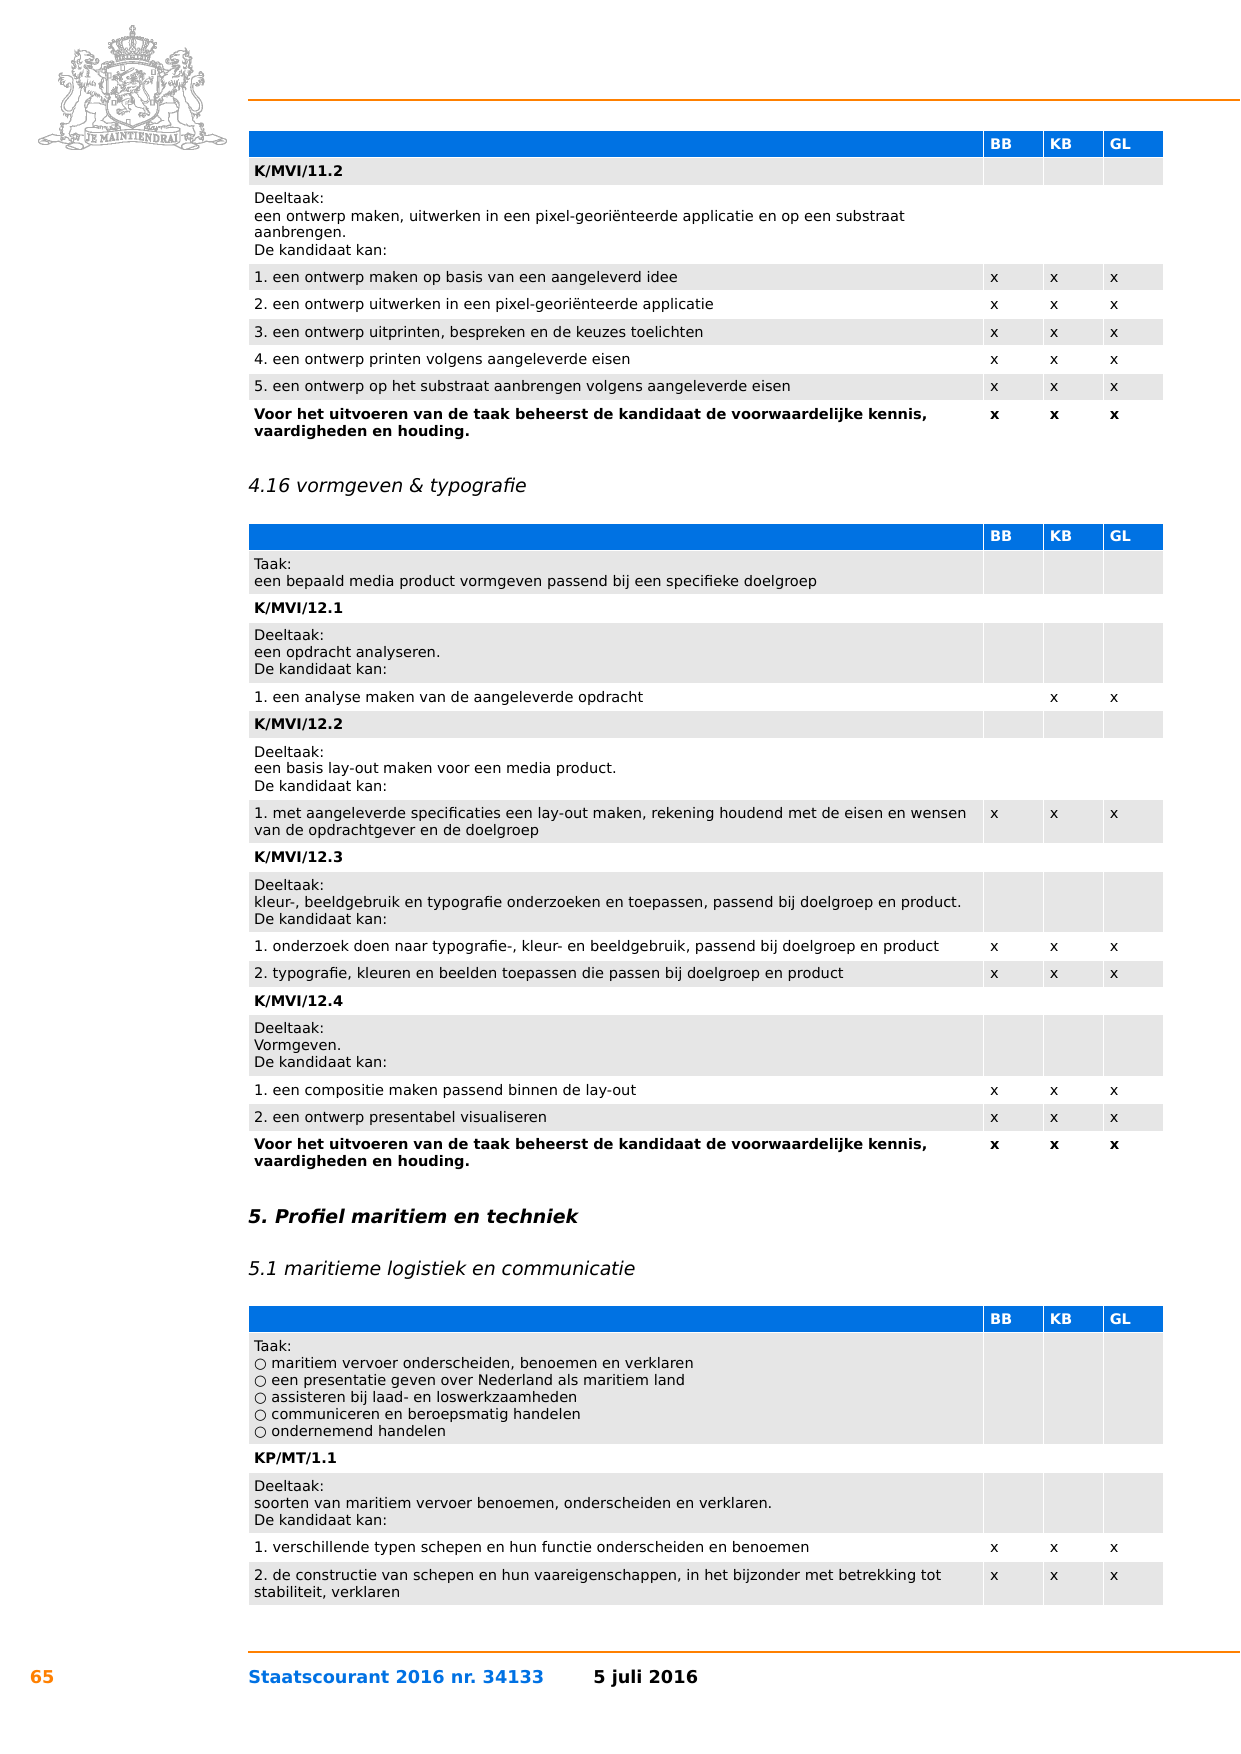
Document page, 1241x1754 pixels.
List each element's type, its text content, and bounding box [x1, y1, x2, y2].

table_cell [1044, 845, 1103, 871]
table_cell x [984, 1077, 1043, 1103]
table_cell [984, 845, 1043, 871]
table_cell x [984, 374, 1043, 400]
table_cell 1. verschillende typen schepen en hun functie onderscheiden en benoemen [249, 1534, 983, 1561]
table_cell [1104, 158, 1163, 185]
table_header KB [1044, 1306, 1103, 1332]
table_cell [1104, 595, 1163, 622]
table_cell x [984, 1104, 1043, 1131]
table_cell x [1044, 346, 1103, 373]
table_cell [1104, 739, 1163, 799]
table_cell KP/MT/1.1 [249, 1446, 983, 1472]
table_header BB [984, 524, 1043, 550]
table_header GL [1104, 131, 1163, 157]
table_cell [984, 988, 1043, 1014]
table_cell 1. een compositie maken passend binnen de lay-out [249, 1077, 983, 1103]
table_cell x [1104, 291, 1163, 318]
table_cell [1044, 1446, 1103, 1472]
table_cell [1104, 1015, 1163, 1076]
table_cell [984, 711, 1043, 738]
table_cell Deeltaak: Vormgeven. De kandidaat kan: [249, 1015, 983, 1076]
table_cell x [1104, 374, 1163, 400]
table_cell K/MVI/12.2 [249, 711, 983, 738]
table_cell x [1104, 684, 1163, 710]
table_cell [1044, 872, 1103, 932]
table_cell x [1044, 1132, 1103, 1175]
table_cell x [1104, 800, 1163, 843]
table_cell Deeltaak: een basis lay-out maken voor een media product. De kandidaat kan: [249, 739, 983, 799]
table_cell 1. een ontwerp maken op basis van een aangeleverd idee [249, 264, 983, 290]
table_header BB [984, 131, 1043, 157]
table_cell [1104, 711, 1163, 738]
table_cell K/MVI/12.1 [249, 595, 983, 622]
table_cell x [1104, 1132, 1163, 1175]
table_cell x [1044, 961, 1103, 987]
table_cell [1044, 1015, 1103, 1076]
table_header KB [1044, 524, 1103, 550]
table_cell x [984, 800, 1043, 843]
table_cell [1044, 988, 1103, 1014]
table_header BB [984, 1306, 1043, 1332]
table_cell [1104, 1333, 1163, 1444]
subtitle 5. Profiel maritiem en techniek [248, 1206, 1163, 1228]
table_header [249, 131, 983, 157]
table_cell [1044, 1473, 1103, 1533]
table_cell x [1044, 291, 1103, 318]
table_cell Deeltaak: soorten van maritiem vervoer benoemen, onderscheiden en verklaren. De kandidaat kan: [249, 1473, 983, 1533]
table_cell x [1104, 933, 1163, 959]
table_cell x [1044, 264, 1103, 290]
table_cell Taak: een bepaald media product vormgeven passend bij een specifieke doelgroep [249, 551, 983, 594]
table_cell x [1104, 1534, 1163, 1561]
table_cell x [1044, 933, 1103, 959]
table_cell 4. een ontwerp printen volgens aangeleverde eisen [249, 346, 983, 373]
table_cell 2. een ontwerp presentabel visualiseren [249, 1104, 983, 1131]
table_cell x [1104, 1562, 1163, 1605]
table_cell x [984, 401, 1043, 444]
table_header KB [1044, 131, 1103, 157]
table_cell [984, 1446, 1043, 1472]
table_cell K/MVI/12.4 [249, 988, 983, 1014]
table_cell x [1044, 800, 1103, 843]
table_cell [1044, 711, 1103, 738]
subtitle 5.1 maritieme logistiek en communicatie [248, 1258, 1163, 1280]
table_cell [1104, 186, 1163, 263]
table_cell x [984, 319, 1043, 345]
table_cell x [1104, 264, 1163, 290]
table_cell K/MVI/12.3 [249, 845, 983, 871]
table_cell x [1104, 401, 1163, 444]
table_cell 1. met aangeleverde specificaties een lay-out maken, rekening houdend met de eisen en wensen van de opdrachtgever en de doelgroep [249, 800, 983, 843]
table_cell [1044, 1333, 1103, 1444]
table_cell x [1104, 961, 1163, 987]
table_cell x [1104, 1077, 1163, 1103]
table_cell x [1044, 374, 1103, 400]
table_cell Deeltaak: kleur-, beeldgebruik en typografie onderzoeken en toepassen, passend bij doelgroep en product. De kandidaat kan: [249, 872, 983, 932]
table_cell x [1044, 684, 1103, 710]
table_cell Voor het uitvoeren van de taak beheerst de kandidaat de voorwaardelijke kennis, vaardigheden en houding. [249, 1132, 983, 1175]
table_cell [984, 1015, 1043, 1076]
table_cell [984, 872, 1043, 932]
table_cell x [1044, 319, 1103, 345]
table_cell [1044, 186, 1103, 263]
table_cell [984, 186, 1043, 263]
table_header [249, 524, 983, 550]
table_cell 2. typografie, kleuren en beelden toepassen die passen bij doelgroep en product [249, 961, 983, 987]
table_cell x [984, 291, 1043, 318]
table_cell x [984, 1534, 1043, 1561]
table_cell x [984, 346, 1043, 373]
table_cell x [1044, 401, 1103, 444]
table_cell 2. een ontwerp uitwerken in een pixel-georiënteerde applicatie [249, 291, 983, 318]
table_cell [1104, 988, 1163, 1014]
table_cell x [984, 1562, 1043, 1605]
picture [38, 25, 227, 150]
table_cell [984, 739, 1043, 799]
table_cell x [1044, 1077, 1103, 1103]
table_cell x [1104, 346, 1163, 373]
table_cell x [984, 1132, 1043, 1175]
table_cell [1044, 623, 1103, 683]
table_cell K/MVI/11.2 [249, 158, 983, 185]
table_cell [984, 595, 1043, 622]
table_cell 3. een ontwerp uitprinten, bespreken en de keuzes toelichten [249, 319, 983, 345]
table_cell [984, 1473, 1043, 1533]
table_cell 1. een analyse maken van de aangeleverde opdracht [249, 684, 983, 710]
table_cell [1104, 845, 1163, 871]
table_cell 1. onderzoek doen naar typografie-, kleur- en beeldgebruik, passend bij doelgroep en product [249, 933, 983, 959]
table_cell [1104, 551, 1163, 594]
table_cell [984, 158, 1043, 185]
table_cell [984, 1333, 1043, 1444]
table_cell [1044, 595, 1103, 622]
table_cell x [1044, 1104, 1103, 1131]
table_header [249, 1306, 983, 1332]
table_cell [984, 551, 1043, 594]
table_header GL [1104, 524, 1163, 550]
table_cell x [984, 961, 1043, 987]
table_cell 2. de constructie van schepen en hun vaareigenschappen, in het bijzonder met betrekking tot stabiliteit, verklaren [249, 1562, 983, 1605]
table_cell x [1104, 1104, 1163, 1131]
table_cell Deeltaak: een opdracht analyseren. De kandidaat kan: [249, 623, 983, 683]
table_cell [984, 623, 1043, 683]
table_cell [1044, 158, 1103, 185]
table_cell Voor het uitvoeren van de taak beheerst de kandidaat de voorwaardelijke kennis, vaardigheden en houding. [249, 401, 983, 444]
table_cell x [1044, 1562, 1103, 1605]
table_cell x [1044, 1534, 1103, 1561]
table_cell x [984, 933, 1043, 959]
table_cell [1044, 739, 1103, 799]
subtitle 4.16 vormgeven & typografie [248, 475, 1163, 497]
table_cell Deeltaak: een ontwerp maken, uitwerken in een pixel-georiënteerde applicatie en op een substraat aanbrengen. De kandidaat kan: [249, 186, 983, 263]
table_cell Taak: ○ maritiem vervoer onderscheiden, benoemen en verklaren ○ een presentatie geven over Nederland als maritiem land ○ assisteren bij laad- en loswerkzaamheden ○ communiceren en beroepsmatig handelen ○ ondernemend handelen [249, 1333, 983, 1444]
table_cell [1104, 872, 1163, 932]
table_cell [1044, 551, 1103, 594]
table_header GL [1104, 1306, 1163, 1332]
table_cell [1104, 1446, 1163, 1472]
table_cell [1104, 1473, 1163, 1533]
table_cell 5. een ontwerp op het substraat aanbrengen volgens aangeleverde eisen [249, 374, 983, 400]
table_cell [984, 684, 1043, 710]
table_cell [1104, 623, 1163, 683]
table_cell x [1104, 319, 1163, 345]
table_cell x [984, 264, 1043, 290]
